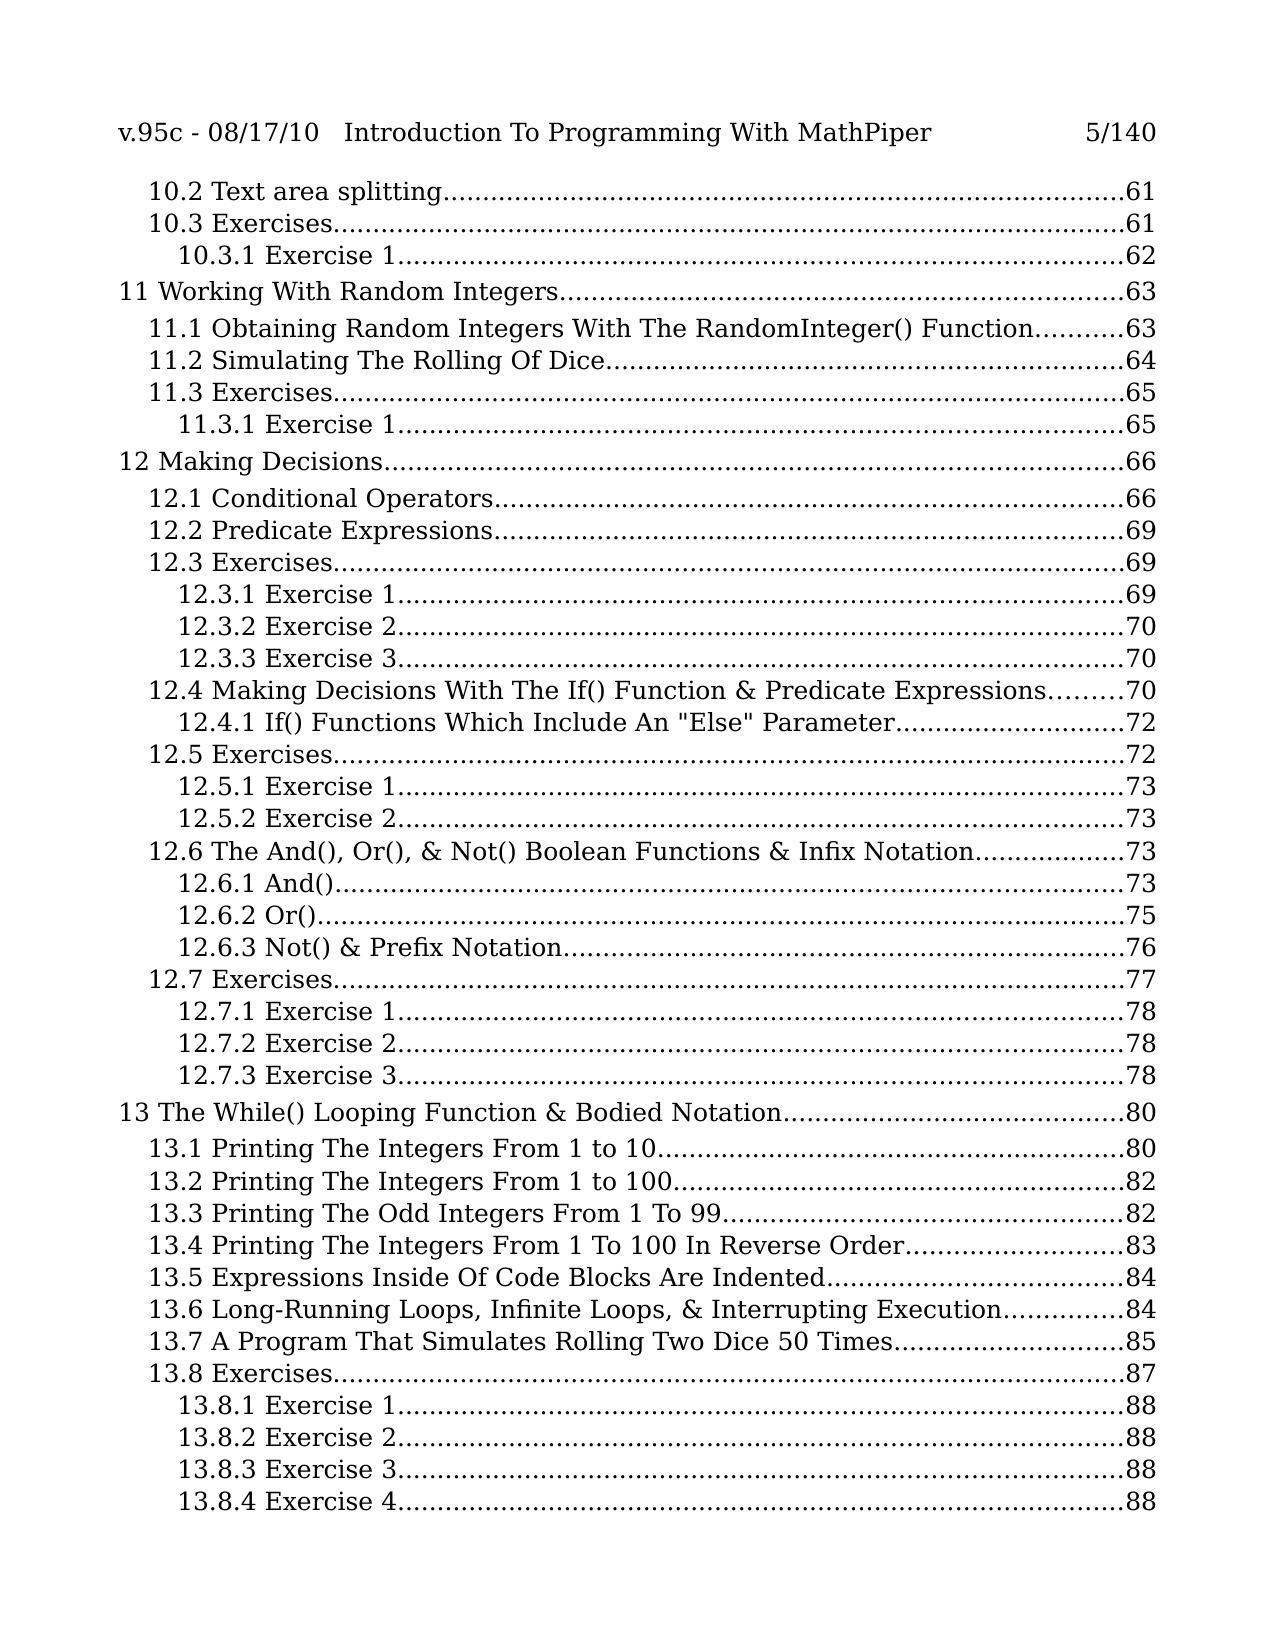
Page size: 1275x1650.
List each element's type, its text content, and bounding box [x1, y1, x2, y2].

text 12.3 Exercises 69 [148, 548, 1157, 577]
text 13.7 A Program That Simulates Rolling Two Dice 50 Times 85 [148, 1327, 1157, 1356]
text 12.6.3 Not() & Prefix Notation 76 [177, 933, 1157, 962]
text 10.2 Text area splitting 61 [148, 177, 1157, 206]
text 13.8.3 Exercise 3 88 [177, 1456, 1157, 1485]
text 10.3 Exercises 61 [148, 209, 1157, 238]
text 12.6 The And(), Or(), & Not() Boolean Functions & Infix Notation 73 [148, 837, 1157, 866]
text 12.7.2 Exercise 2 78 [177, 1029, 1157, 1058]
text 11.3 Exercises 65 [148, 378, 1157, 408]
text 13.3 Printing The Odd Integers From 1 To 99 82 [148, 1199, 1157, 1228]
text 12.7.3 Exercise 3 78 [177, 1061, 1157, 1091]
text 12.3.3 Exercise 3 70 [177, 644, 1157, 673]
text 11 Working With Random Integers 63 [118, 278, 1157, 307]
text 13.8.1 Exercise 1 88 [177, 1391, 1157, 1421]
text 12.4.1 If() Functions Which Include An "Else" Parameter 72 [177, 708, 1157, 738]
text 11.3.1 Exercise 1 65 [177, 411, 1157, 440]
text 12.3.2 Exercise 2 70 [177, 612, 1157, 641]
text 12.5.1 Exercise 1 73 [177, 773, 1157, 802]
text 13.5 Expressions Inside Of Code Blocks Are Indented 84 [148, 1263, 1157, 1292]
text 11.1 Obtaining Random Integers With The RandomInteger() Function 63 [148, 314, 1157, 343]
text 12.4 Making Decisions With The If() Function & Predicate Expressions 70 [148, 676, 1157, 706]
text 13.6 Long-Running Loops, Infinite Loops, & Interrupting Execution 84 [148, 1295, 1157, 1324]
text 10.3.1 Exercise 1 62 [177, 241, 1157, 270]
text 12.2 Predicate Expressions 69 [148, 516, 1157, 545]
text 13.2 Printing The Integers From 1 to 100 82 [148, 1167, 1157, 1196]
text 12.7.1 Exercise 1 78 [177, 997, 1157, 1026]
text 12.6.2 Or() 75 [177, 901, 1157, 930]
text 13.4 Printing The Integers From 1 To 100 In Reverse Order 83 [148, 1231, 1157, 1260]
text 13.1 Printing The Integers From 1 to 10 80 [148, 1135, 1157, 1164]
text 12.5.2 Exercise 2 73 [177, 805, 1157, 834]
text 12.7 Exercises 77 [148, 965, 1157, 994]
text 12 Making Decisions 66 [118, 447, 1157, 476]
text 13 The While() Looping Function & Bodied Notation 80 [118, 1098, 1157, 1127]
text 11.2 Simulating The Rolling Of Dice 64 [148, 346, 1157, 376]
text 13.8 Exercises 87 [148, 1359, 1157, 1388]
text 13.8.2 Exercise 2 88 [177, 1423, 1157, 1453]
text 13.8.4 Exercise 4 88 [177, 1488, 1157, 1517]
text 12.6.1 And() 73 [177, 869, 1157, 898]
text 12.1 Conditional Operators 66 [148, 484, 1157, 513]
text 12.5 Exercises 72 [148, 741, 1157, 770]
text 12.3.1 Exercise 1 69 [177, 580, 1157, 609]
